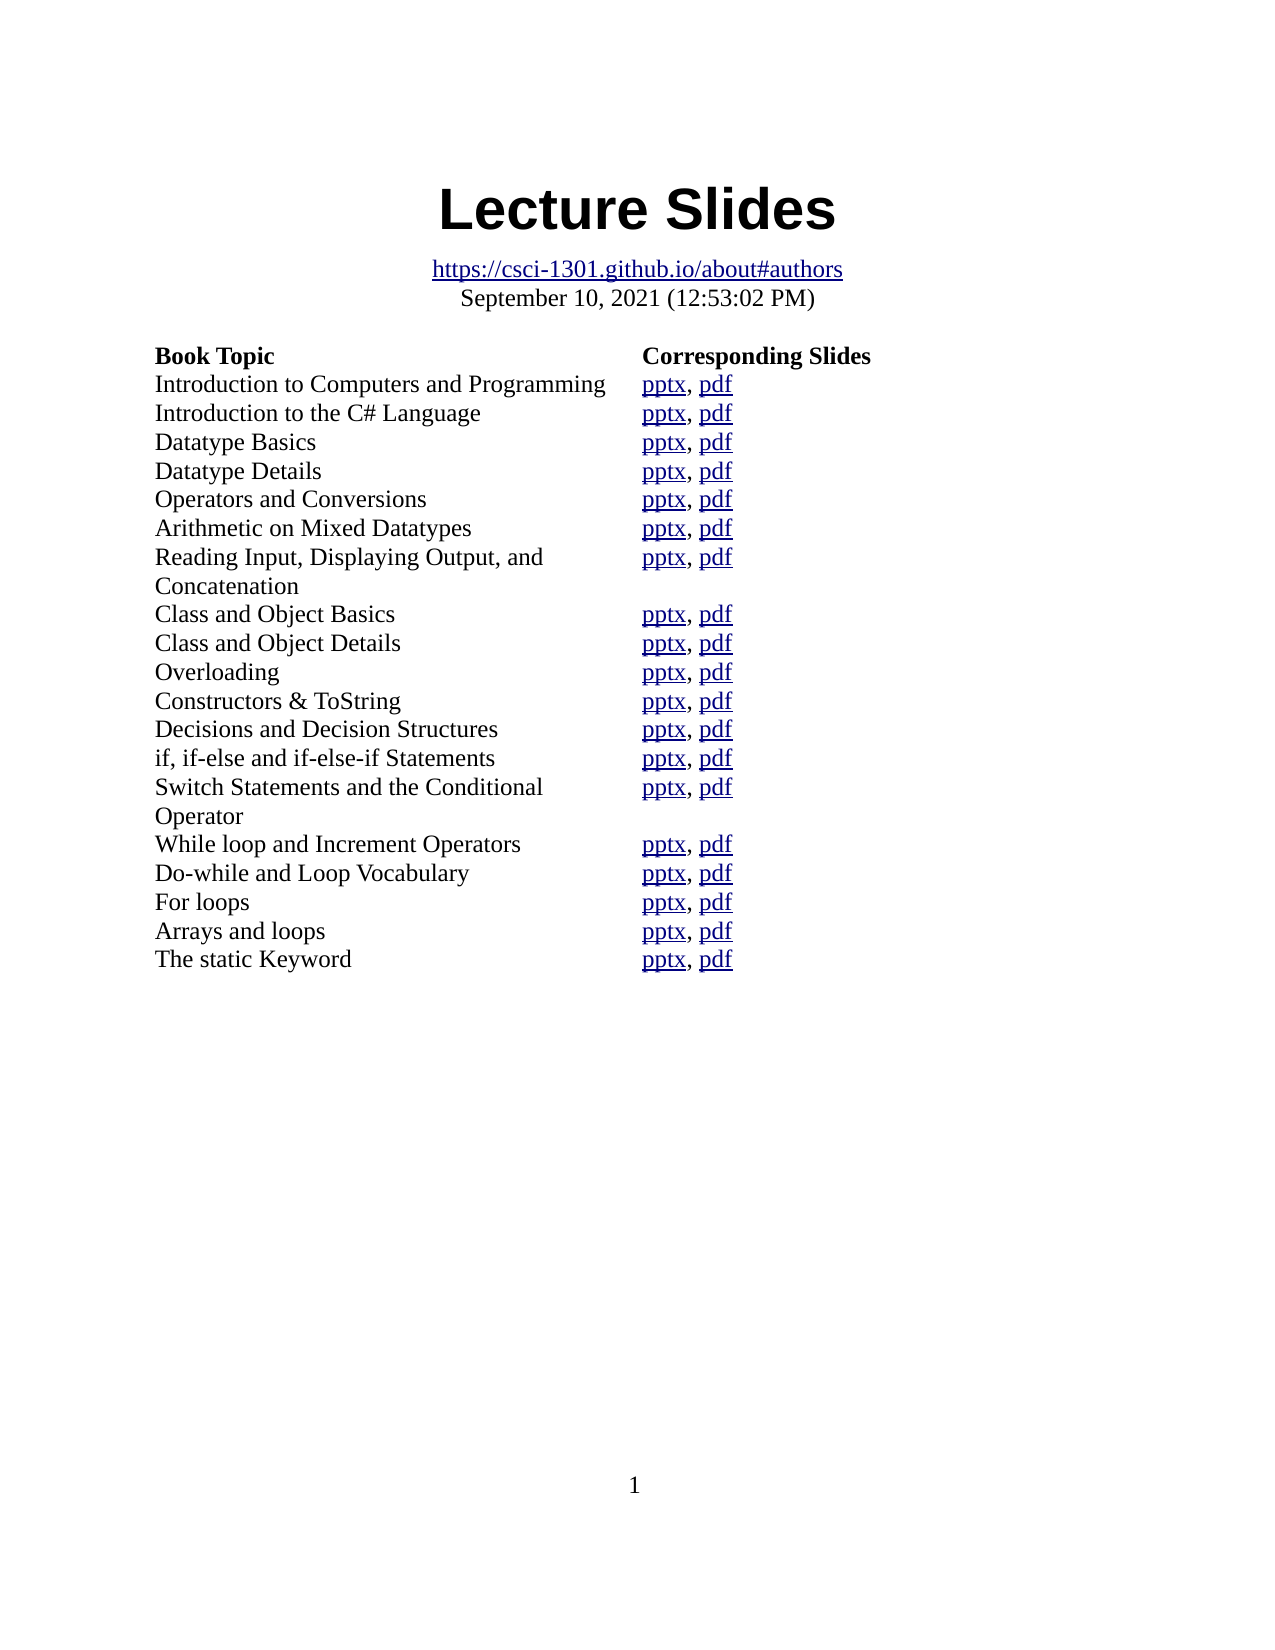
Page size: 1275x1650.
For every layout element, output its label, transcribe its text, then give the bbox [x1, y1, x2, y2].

table_cell if, if-else and if-else-if Statements [150, 743, 637, 772]
table_cell Arrays and loops [150, 916, 637, 944]
table_cell Decisions and Decision Structures [150, 715, 637, 743]
title Lecture Slides [150, 175, 1125, 242]
table_cell Introduction to Computers and Programming [150, 370, 637, 398]
table_cell pptx, pdf [638, 945, 1125, 973]
table_cell pptx, pdf [638, 600, 1125, 628]
table_cell While loop and Increment Operators [150, 830, 637, 858]
table_cell Class and Object Basics [150, 600, 637, 628]
text https://csci-1301.github.io/about#authors [150, 254, 1125, 283]
text September 10, 2021 (12:53:02 PM) [150, 283, 1125, 312]
table_cell pptx, pdf [638, 542, 1125, 599]
table_cell Class and Object Details [150, 628, 637, 657]
table_cell Operators and Conversions [150, 485, 637, 513]
table_cell pptx, pdf [638, 513, 1125, 542]
table_cell pptx, pdf [638, 657, 1125, 686]
table_cell Datatype Details [150, 456, 637, 484]
table_cell Reading Input, Displaying Output, and Concatenation [150, 542, 637, 599]
table_cell pptx, pdf [638, 830, 1125, 858]
table_cell pptx, pdf [638, 887, 1125, 916]
table_cell pptx, pdf [638, 398, 1125, 427]
table_cell For loops [150, 887, 637, 916]
table_cell The static Keyword [150, 945, 637, 973]
table_cell pptx, pdf [638, 715, 1125, 743]
table_cell Introduction to the C# Language [150, 398, 637, 427]
table_cell Datatype Basics [150, 427, 637, 456]
table_cell pptx, pdf [638, 456, 1125, 484]
table_cell Arithmetic on Mixed Datatypes [150, 513, 637, 542]
table_cell Overloading [150, 657, 637, 686]
table_cell pptx, pdf [638, 485, 1125, 513]
table_cell Constructors & ToString [150, 686, 637, 714]
table_cell pptx, pdf [638, 686, 1125, 714]
table_cell pptx, pdf [638, 916, 1125, 944]
table_cell Switch Statements and the Conditional Operator [150, 772, 637, 829]
table_header Corresponding Slides [638, 341, 1125, 369]
table_cell pptx, pdf [638, 743, 1125, 772]
table_cell pptx, pdf [638, 772, 1125, 829]
table_header Book Topic [150, 341, 637, 369]
table_cell Do-while and Loop Vocabulary [150, 858, 637, 887]
table_cell pptx, pdf [638, 628, 1125, 657]
table_cell pptx, pdf [638, 427, 1125, 456]
table_cell pptx, pdf [638, 858, 1125, 887]
table_cell pptx, pdf [638, 370, 1125, 398]
